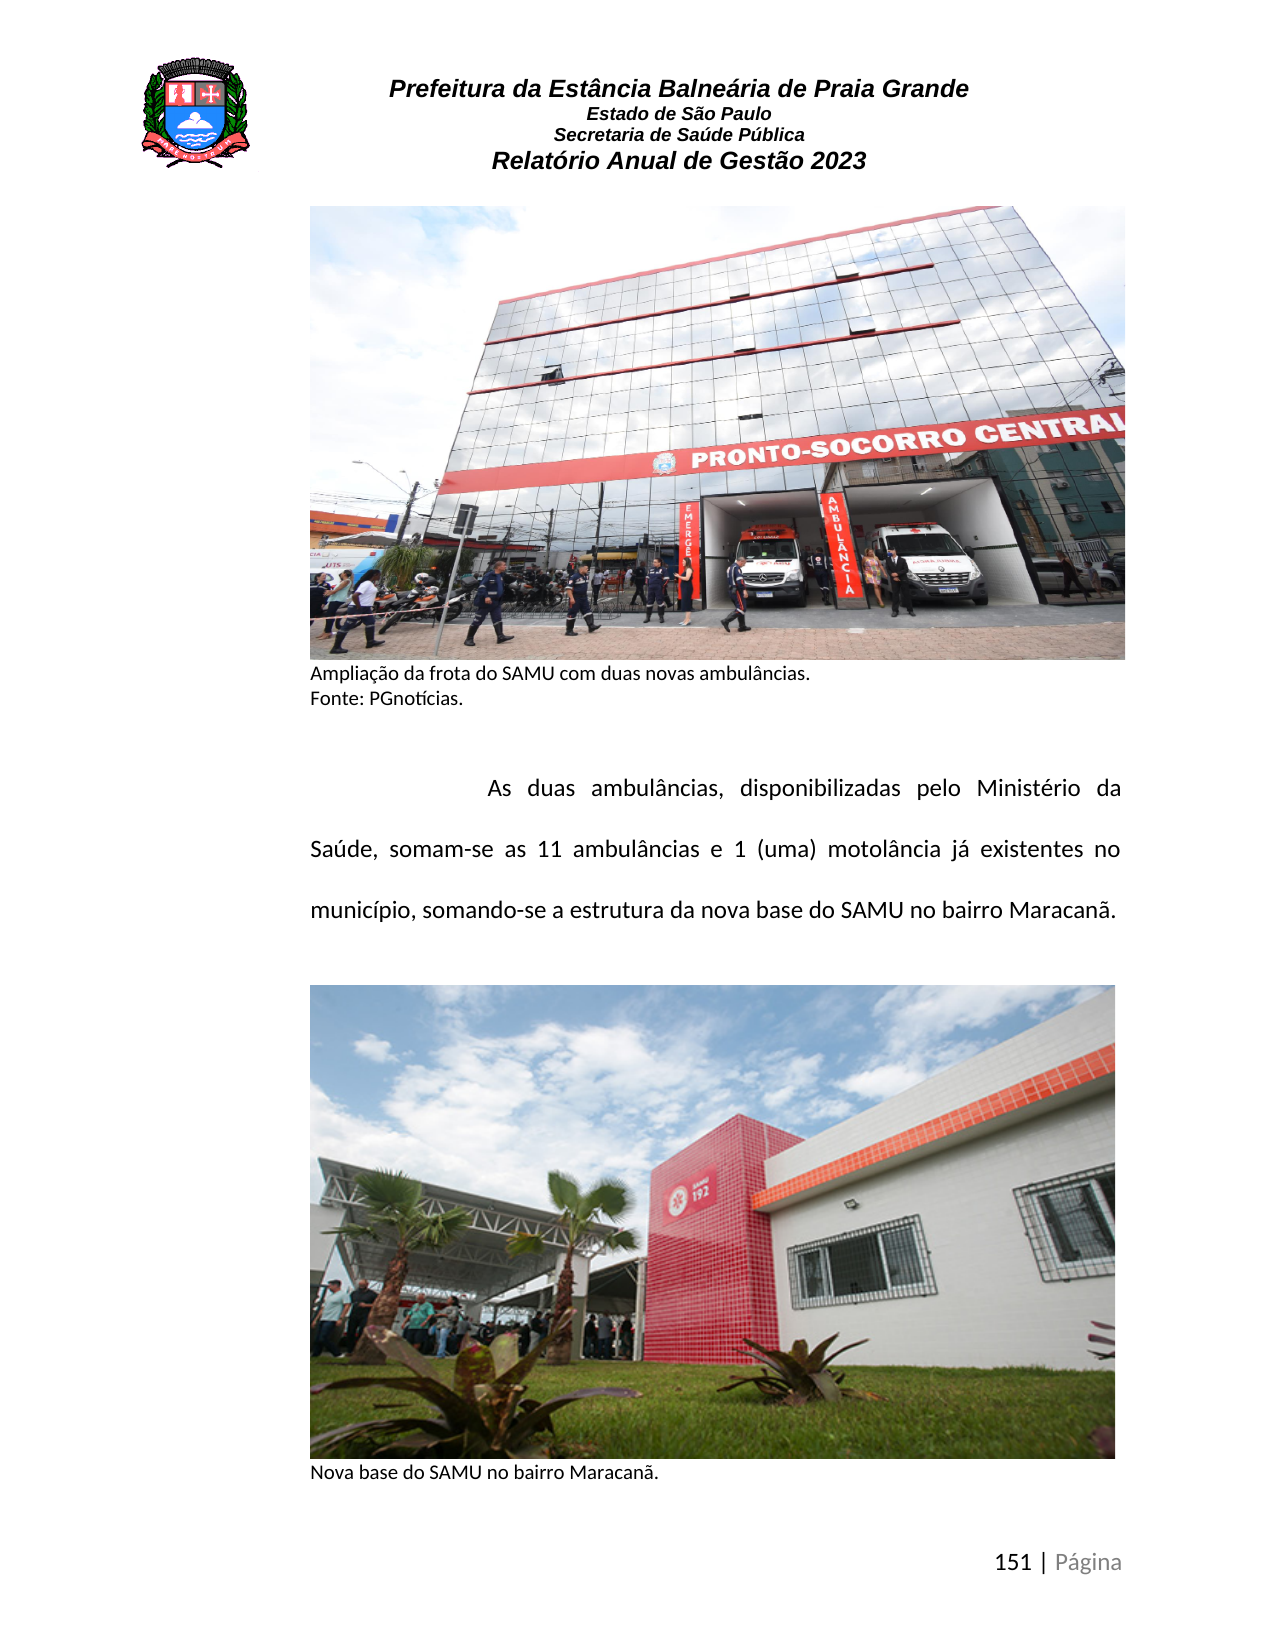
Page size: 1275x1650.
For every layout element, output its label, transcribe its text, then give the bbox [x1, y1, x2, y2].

text Fonte: PGnotícias. [310, 685, 1122, 711]
picture [132, 55, 259, 172]
picture [310, 985, 1116, 1459]
text As duas ambulâncias, disponibilizadas pelo Ministério da Saúde, somam-se as 11 ambulâncias e 1 (uma) motolância já existentes no município, somando-se a estrutura da nova base do SAMU no bairro Maracanã. [310, 772, 1122, 924]
text Nova base do SAMU no bairro Maracanã. [310, 1459, 1122, 1484]
text Ampliação da frota do SAMU com duas novas ambulâncias. [310, 660, 1122, 685]
picture [310, 206, 1125, 660]
